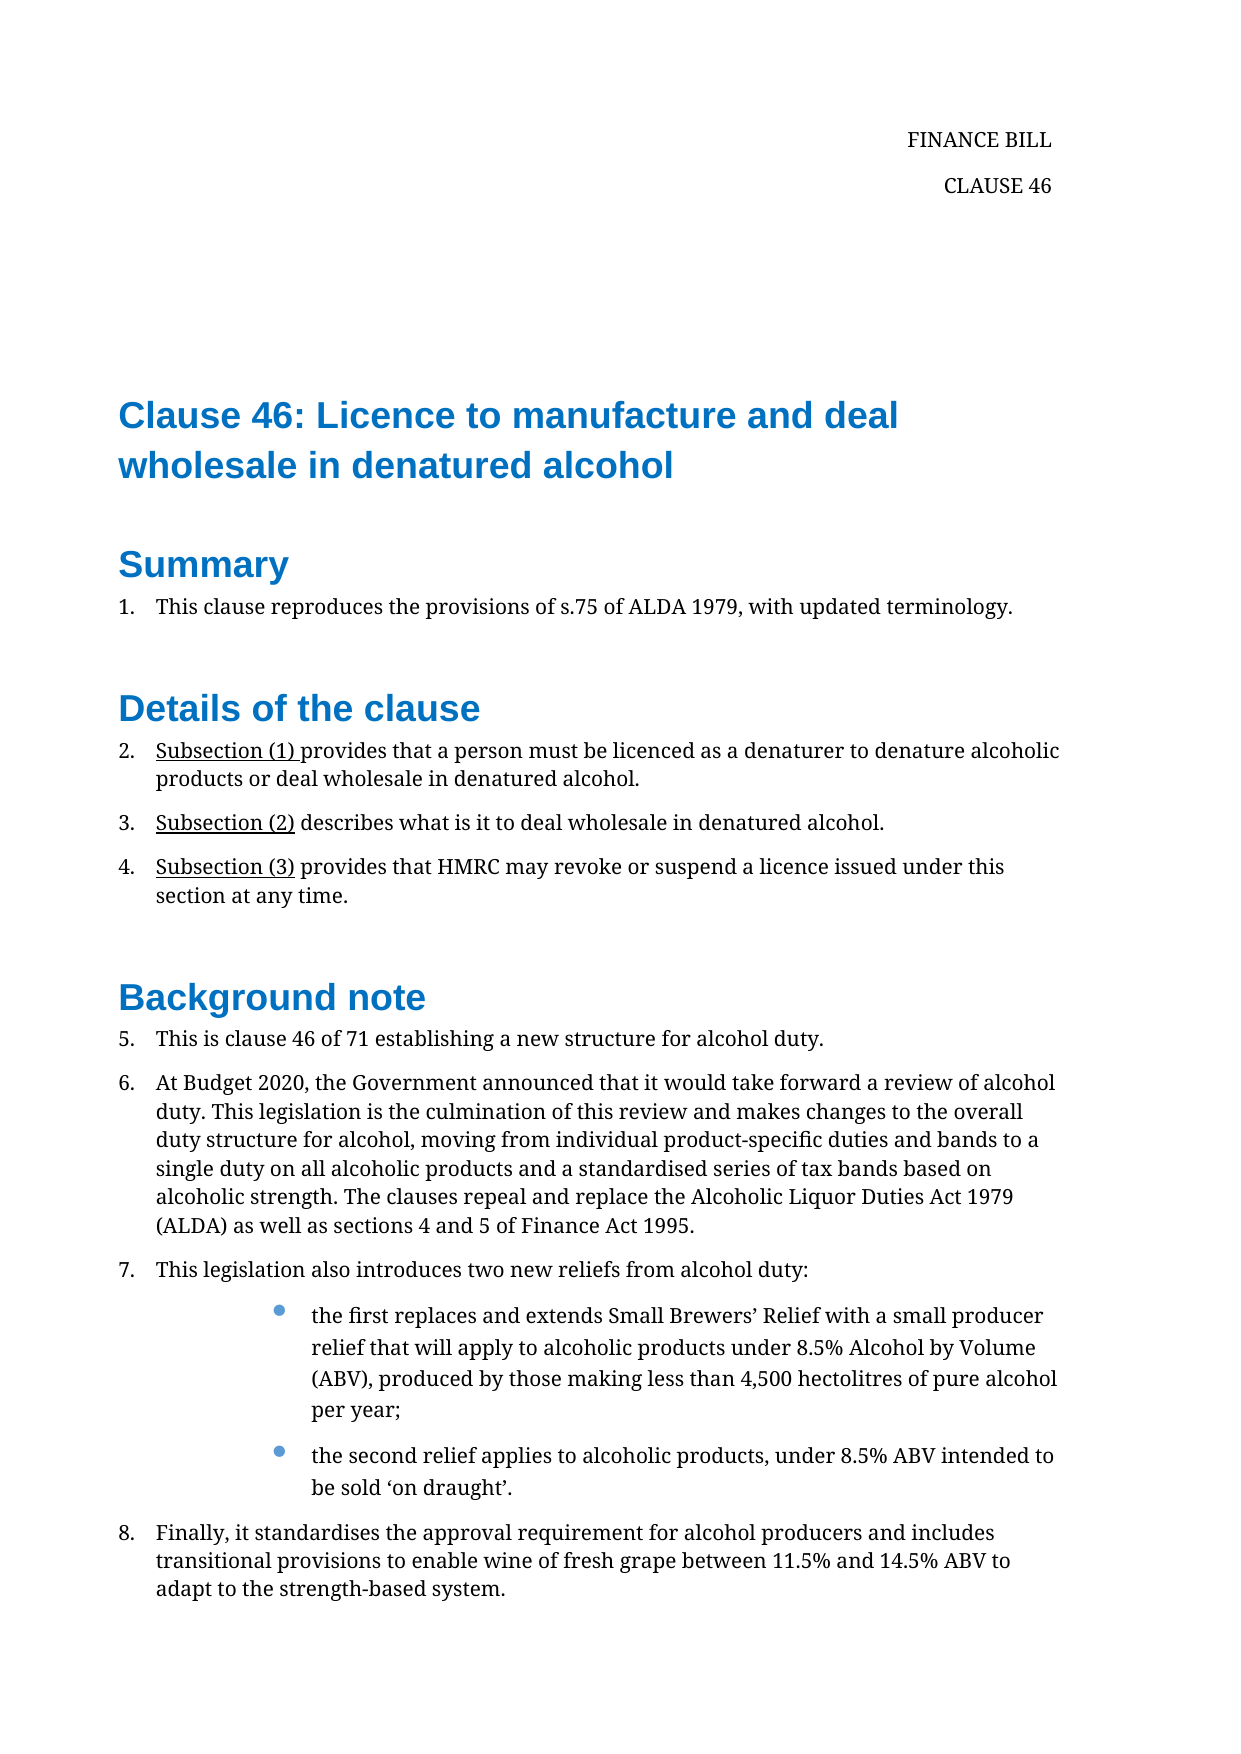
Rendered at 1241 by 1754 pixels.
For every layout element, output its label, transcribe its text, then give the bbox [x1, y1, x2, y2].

list the first replaces and extends Small Brewers’ Relief with a small producer relief that will apply to alcoholic products under 8.5% Alcohol by Volume (ABV), produced by those making less than 4,500 hectolitres of pure alcohol per year; [274, 1299, 1063, 1424]
list Finally, it standardises the approval requirement for alcohol producers and includes transitional provisions to enable wine of fresh grape between 11.5% and 14.5% ABV to adapt to the strength-based system. [118, 1518, 1063, 1603]
list This legislation also introduces two new reliefs from alcohol duty: [118, 1255, 1063, 1283]
list Subsection (1) provides that a person must be licenced as a denaturer to denature alcoholic products or deal wholesale in denatured alcohol. [118, 736, 1063, 793]
list Subsection (3) provides that HMRC may revoke or suspend a licence issued under this section at any time. [118, 852, 1063, 909]
subtitle Background note [118, 975, 1063, 1018]
list This clause reproduces the provisions of s.75 of ALDA 1979, with updated terminology. [118, 592, 1063, 621]
subtitle Details of the clause [118, 686, 1063, 729]
list the second relief applies to alcoholic products, under 8.5% ABV intended to be sold ‘on draught’. [274, 1439, 1063, 1502]
list Subsection (2) describes what is it to deal wholesale in denatured alcohol. [118, 808, 1063, 837]
list This is clause 46 of 71 establishing a new structure for alcohol duty. [118, 1024, 1063, 1053]
subtitle Summary [118, 543, 1063, 586]
list At Budget 2020, the Government announced that it would take forward a review of alcohol duty. This legislation is the culmination of this review and makes changes to the overall duty structure for alcohol, moving from individual product-specific duties and bands to a single duty on all alcoholic products and a standardised series of tax bands based on alcoholic strength. The clauses repeal and replace the Alcoholic Liquor Duties Act 1979 (ALDA) as well as sections 4 and 5 of Finance Act 1995. [118, 1068, 1063, 1239]
subtitle Clause 46: Licence to manufacture and deal wholesale in denatured alcohol [118, 393, 1063, 486]
